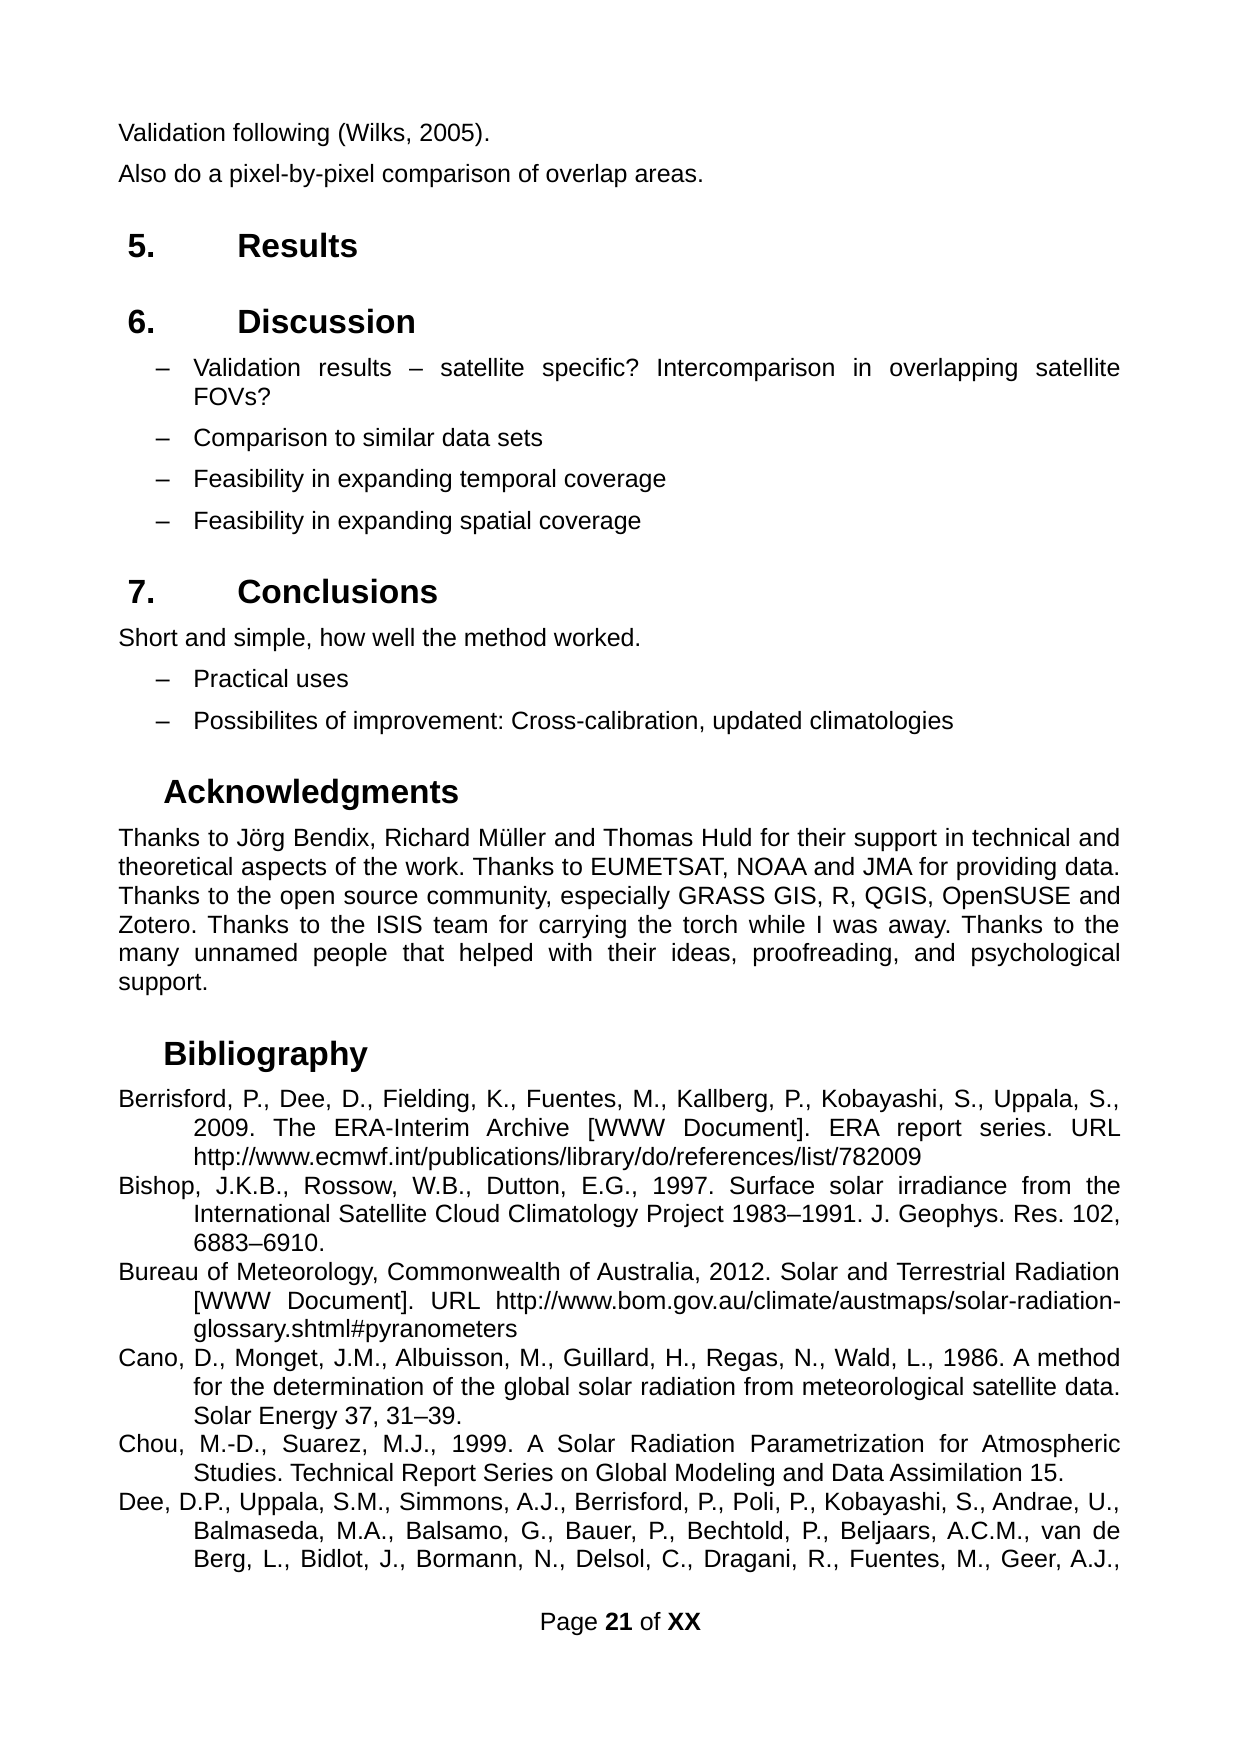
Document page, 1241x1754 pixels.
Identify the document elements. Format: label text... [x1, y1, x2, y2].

text Berrisford, P., Dee, D., Fielding, K., Fuentes, M., Kallberg, P., Kobayashi, S., Uppala, S., 2009. The ERA-Interim Archive [WWW Document]. ERA report series. URL http://www.ecmwf.int/publications/library/do/references/list/782009 [118, 1084, 1122, 1171]
text Bishop, J.K.B., Rossow, W.B., Dutton, E.G., 1997. Surface solar irradiance from the International Satellite Cloud Climatology Project 1983–1991. J. Geophys. Res. 102, 6883–6910. [118, 1171, 1122, 1257]
text Short and simple, how well the method worked. [118, 623, 1122, 652]
subtitle Discussion [118, 302, 1122, 340]
list Feasibility in expanding spatial coverage [156, 506, 1122, 534]
text Bureau of Meteorology, Commonwealth of Australia, 2012. Solar and Terrestrial Radiation [WWW Document]. URL http://www.bom.gov.au/climate/austmaps/solar-radiation-glossary.shtml#pyranometers [118, 1257, 1122, 1343]
text Thanks to Jörg Bendix, Richard Müller and Thomas Huld for their support in technical and theoretical aspects of the work. Thanks to EUMETSAT, NOAA and JMA for providing data. Thanks to the open source community, especially GRASS GIS, R, QGIS, OpenSUSE and Zotero. Thanks to the ISIS team for carrying the torch while I was away. Thanks to the many unnamed people that helped with their ideas, proofreading, and psychological support. [118, 823, 1122, 996]
text Also do a pixel-by-pixel comparison of overlap areas. [118, 159, 1122, 188]
subtitle Results [118, 226, 1122, 264]
text Dee, D.P., Uppala, S.M., Simmons, A.J., Berrisford, P., Poli, P., Kobayashi, S., Andrae, U., Balmaseda, M.A., Balsamo, G., Bauer, P., Bechtold, P., Beljaars, A.C.M., van de Berg, L., Bidlot, J., Bormann, N., Delsol, C., Dragani, R., Fuentes, M., Geer, A.J., [118, 1487, 1122, 1573]
list Feasibility in expanding temporal coverage [156, 464, 1122, 493]
text Cano, D., Monget, J.M., Albuisson, M., Guillard, H., Regas, N., Wald, L., 1986. A method for the determination of the global solar radiation from meteorological satellite data. Solar Energy 37, 31–39. [118, 1343, 1122, 1429]
list Possibilites of improvement: Cross-calibration, updated climatologies [156, 706, 1122, 735]
subtitle Conclusions [118, 572, 1122, 611]
text Validation following (Wilks, 2005). [118, 118, 1122, 147]
subtitle Acknowledgments [118, 772, 1122, 811]
list Practical uses [156, 664, 1122, 693]
subtitle Bibliography [118, 1033, 1122, 1072]
list Comparison to similar data sets [156, 423, 1122, 452]
list Validation results – satellite specific? Intercomparison in overlapping satellite FOVs? [156, 353, 1122, 411]
text Chou, M.-D., Suarez, M.J., 1999. A Solar Radiation Parametrization for Atmospheric Studies. Technical Report Series on Global Modeling and Data Assimilation 15. [118, 1429, 1122, 1487]
